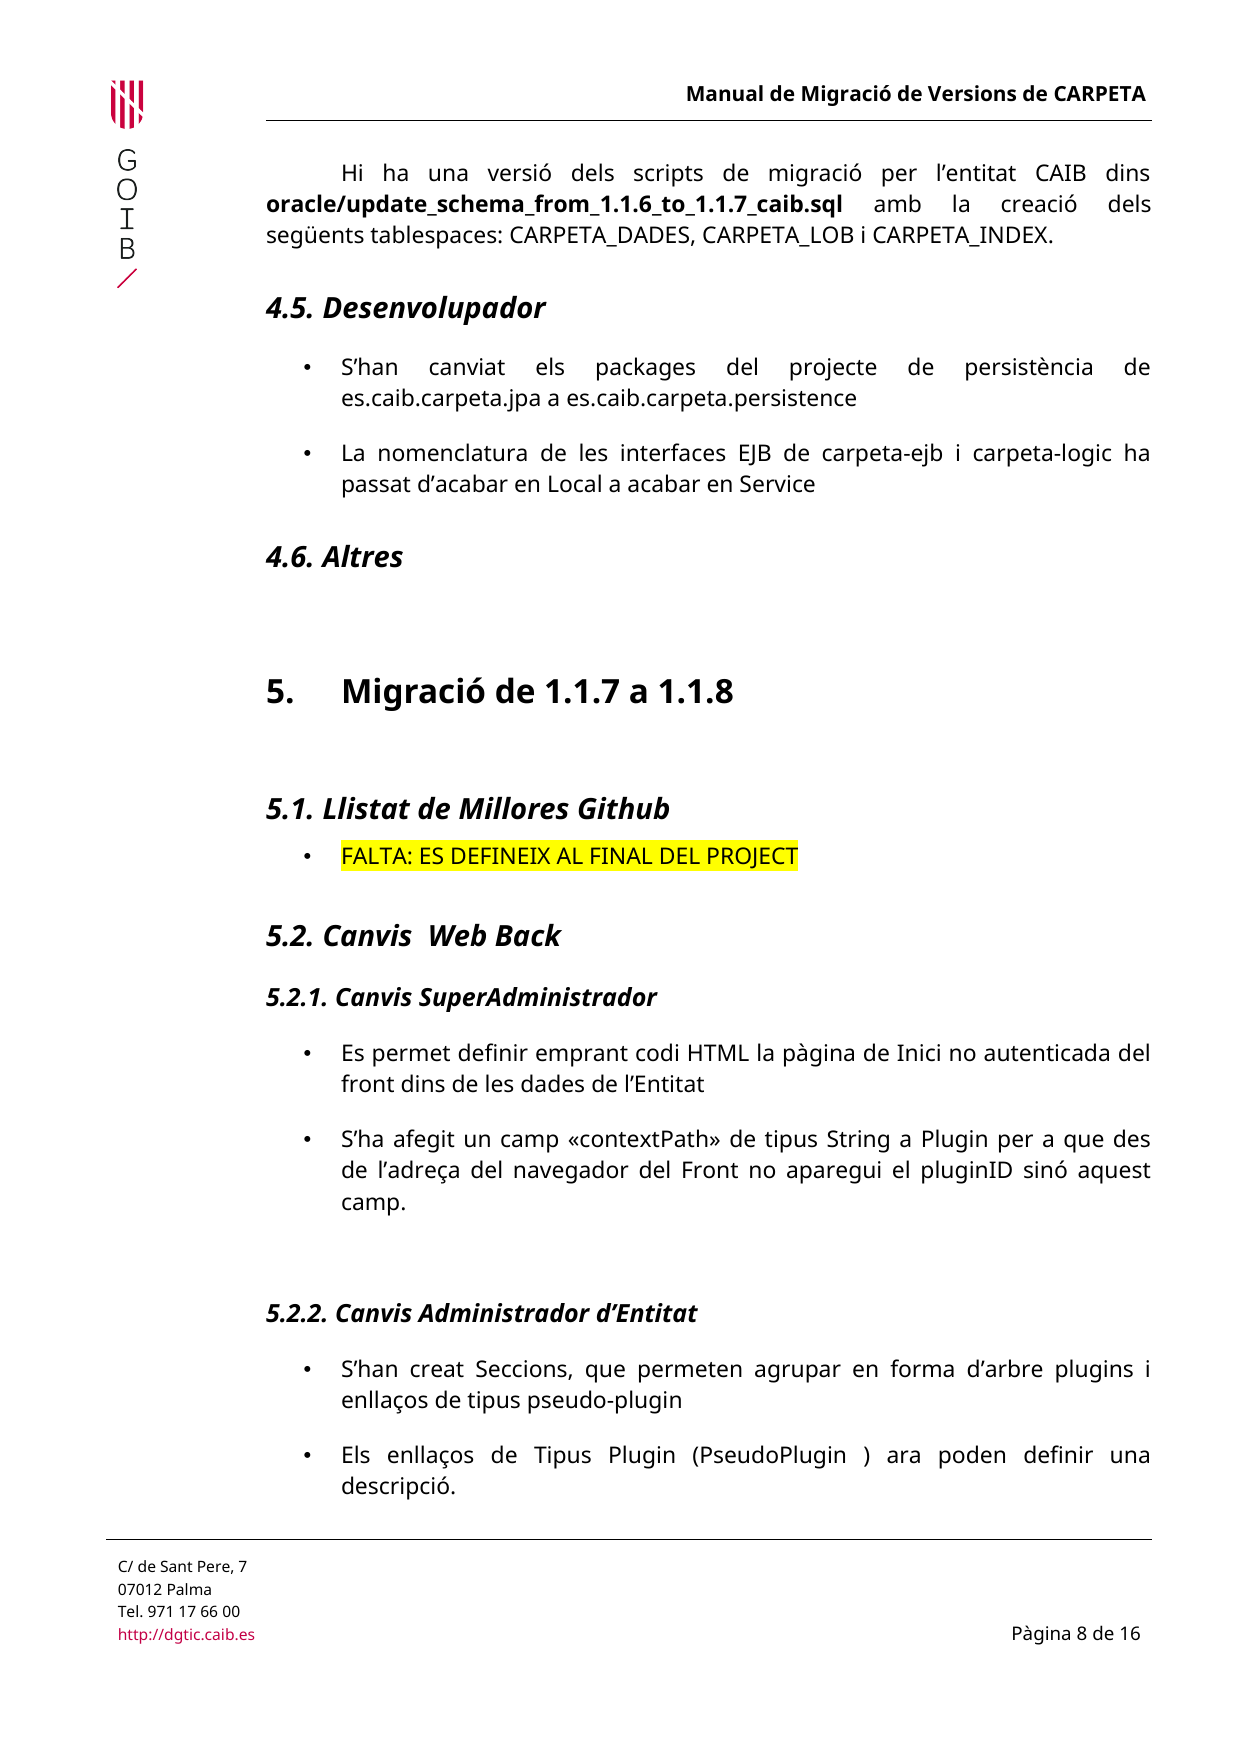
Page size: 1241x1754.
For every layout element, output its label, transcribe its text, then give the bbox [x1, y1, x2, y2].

list La nomenclatura de les interfaces EJB de carpeta-ejb i carpeta-logic ha passat d’acabar en Local a acabar en Service [303, 437, 1152, 499]
list S’han creat Seccions, que permeten agrupar en forma d’arbre plugins i enllaços de tipus pseudo-plugin [303, 1353, 1152, 1415]
subtitle Canvis SuperAdministrador [266, 979, 1152, 1014]
list S’ha afegit un camp «contextPath» de tipus String a Plugin per a que des de l’adreça del navegador del Front no aparegui el pluginID sinó aquest camp. [303, 1123, 1152, 1217]
list Hi ha una versió dels scripts de migració per l’entitat CAIB dins oracle/update_schema_from_1.1.6_to_1.1.7_caib.sql amb la creació dels següents tablespaces: CARPETA_DADES, CARPETA_LOB i CARPETA_INDEX. [266, 156, 1152, 250]
subtitle Llistat de Millores Github [266, 788, 1152, 828]
subtitle Canvis Administrador d’Entitat [266, 1295, 1152, 1329]
list FALTA: ES DEFINEIX AL FINAL DEL PROJECT [303, 840, 1152, 871]
picture [82, 57, 172, 319]
subtitle Altres [266, 536, 1152, 576]
list Es permet definir emprant codi HTML la pàgina de Inici no autenticada del front dins de les dades de l’Entitat [303, 1037, 1152, 1100]
list S’han canviat els packages del projecte de persistència de es.caib.carpeta.jpa a es.caib.carpeta.persistence [303, 351, 1152, 413]
subtitle Desenvolupador [266, 287, 1152, 327]
subtitle Migració de 1.1.7 a 1.1.8 [266, 668, 1152, 714]
subtitle Canvis Web Back [266, 916, 1152, 955]
list Els enllaços de Tipus Plugin (PseudoPlugin ) ara poden definir una descripció. [303, 1439, 1152, 1501]
